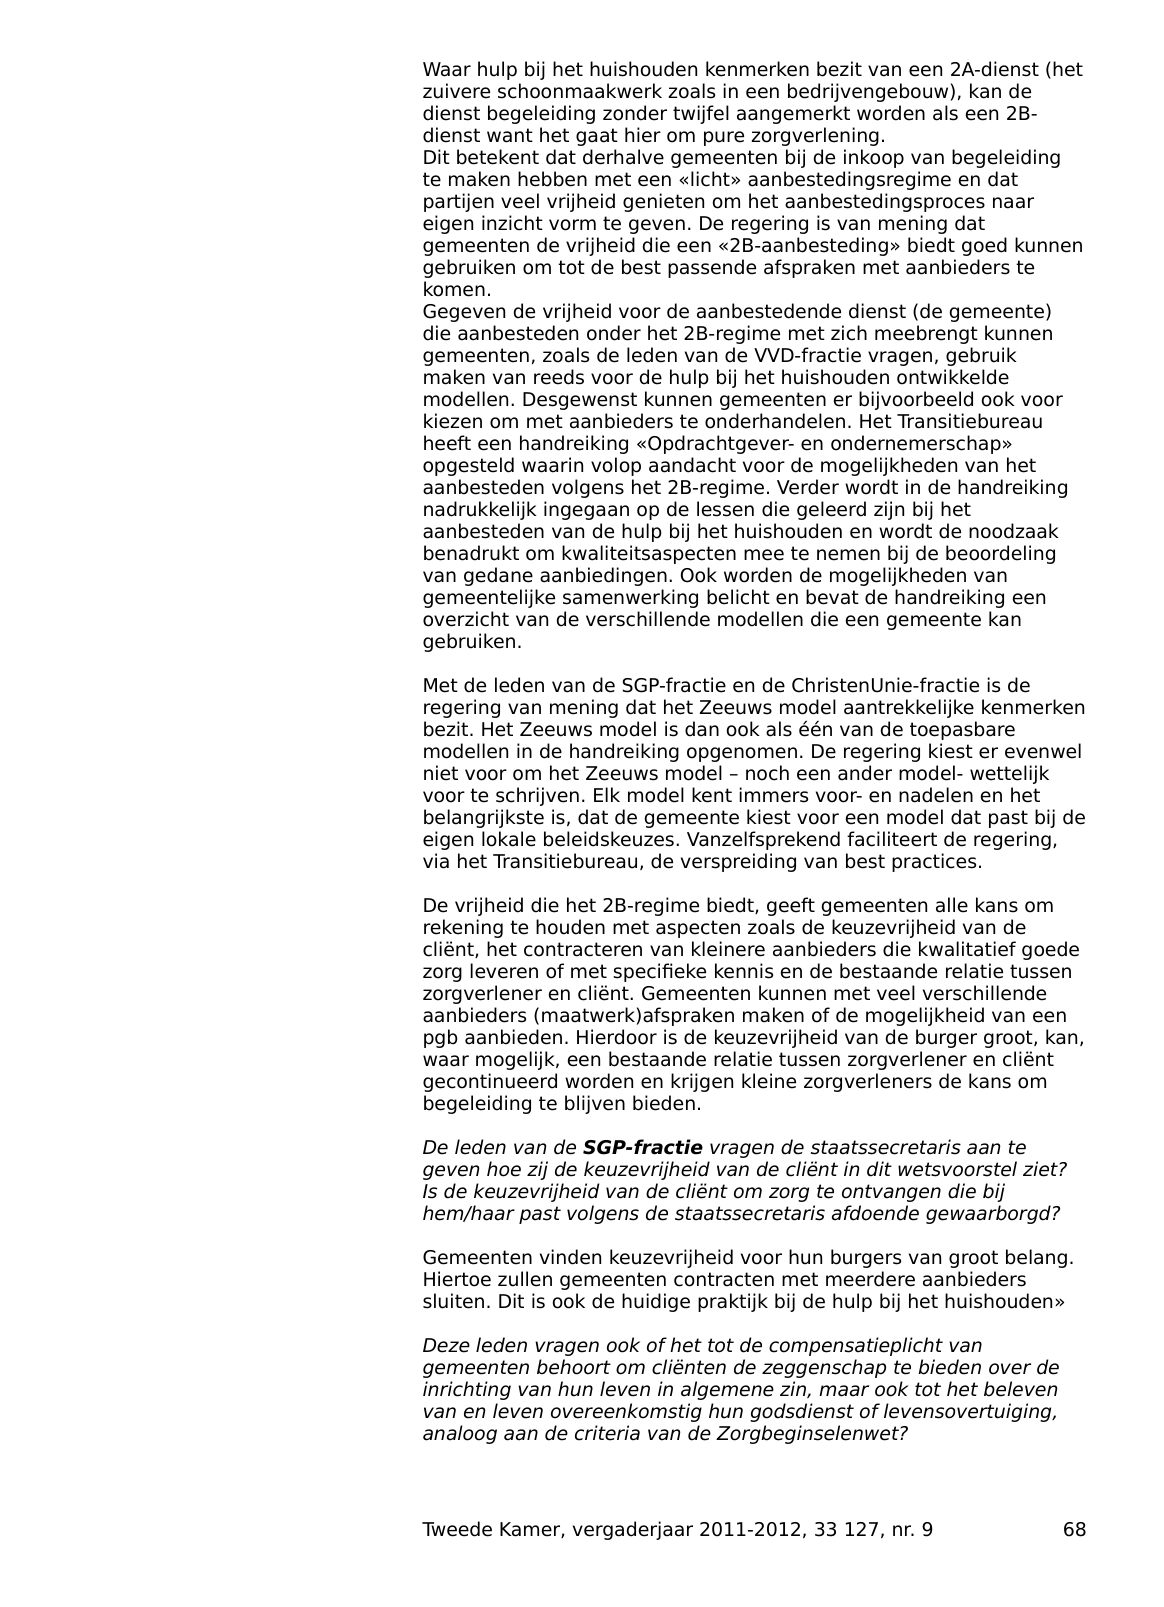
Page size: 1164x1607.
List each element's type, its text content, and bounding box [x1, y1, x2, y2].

text Waar hulp bij het huishouden kenmerken bezit van een 2A-dienst (het zuivere schoonmaakwerk zoals in een bedrijvengebouw), kan de dienst begeleiding zonder twijfel aangemerkt worden als een 2B-dienst want het gaat hier om pure zorgverlening. [422, 59, 1087, 147]
text Met de leden van de SGP-fractie en de ChristenUnie-fractie is de regering van mening dat het Zeeuws model aantrekkelijke kenmerken bezit. Het Zeeuws model is dan ook als één van de toepasbare modellen in de handreiking opgenomen. De regering kiest er evenwel niet voor om het Zeeuws model – noch een ander model- wettelijk voor te schrijven. Elk model kent immers voor- en nadelen en het belangrijkste is, dat de gemeente kiest voor een model dat past bij de eigen lokale beleidskeuzes. Vanzelfsprekend faciliteert de regering, via het Transitiebureau, de verspreiding van best practices. [422, 675, 1087, 872]
text Dit betekent dat derhalve gemeenten bij de inkoop van begeleiding te maken hebben met een «licht» aanbestedingsregime en dat partijen veel vrijheid genieten om het aanbestedingsproces naar eigen inzicht vorm te geven. De regering is van mening dat gemeenten de vrijheid die een «2B-aanbesteding» biedt goed kunnen gebruiken om tot de best passende afspraken met aanbieders te komen. [422, 147, 1087, 301]
text Gegeven de vrijheid voor de aanbestedende dienst (de gemeente) die aanbesteden onder het 2B-regime met zich meebrengt kunnen gemeenten, zoals de leden van de VVD-fractie vragen, gebruik maken van reeds voor de hulp bij het huishouden ontwikkelde modellen. Desgewenst kunnen gemeenten er bijvoorbeeld ook voor kiezen om met aanbieders te onderhandelen. Het Transitiebureau heeft een handreiking «Opdrachtgever- en ondernemerschap» opgesteld waarin volop aandacht voor de mogelijkheden van het aanbesteden volgens het 2B-regime. Verder wordt in de handreiking nadrukkelijk ingegaan op de lessen die geleerd zijn bij het aanbesteden van de hulp bij het huishouden en wordt de noodzaak benadrukt om kwaliteitsaspecten mee te nemen bij de beoordeling van gedane aanbiedingen. Ook worden de mogelijkheden van gemeentelijke samenwerking belicht en bevat de handreiking een overzicht van de verschillende modellen die een gemeente kan gebruiken. [422, 301, 1087, 652]
text De leden van de SGP-fractie vragen de staatssecretaris aan te geven hoe zij de keuzevrijheid van de cliënt in dit wetsvoorstel ziet? Is de keuzevrijheid van de cliënt om zorg te ontvangen die bij hem/haar past volgens de staatssecretaris afdoende gewaarborgd? [422, 1137, 1087, 1224]
text Deze leden vragen ook of het tot de compensatieplicht van gemeenten behoort om cliënten de zeggenschap te bieden over de inrichting van hun leven in algemene zin, maar ook tot het beleven van en leven overeenkomstig hun godsdienst of levensovertuiging, analoog aan de criteria van de Zorgbeginselenwet? [422, 1335, 1087, 1445]
text De vrijheid die het 2B-regime biedt, geeft gemeenten alle kans om rekening te houden met aspecten zoals de keuzevrijheid van de cliënt, het contracteren van kleinere aanbieders die kwalitatief goede zorg leveren of met specifieke kennis en de bestaande relatie tussen zorgverlener en cliënt. Gemeenten kunnen met veel verschillende aanbieders (maatwerk)afspraken maken of de mogelijkheid van een pgb aanbieden. Hierdoor is de keuzevrijheid van de burger groot, kan, waar mogelijk, een bestaande relatie tussen zorgverlener en cliënt gecontinueerd worden en krijgen kleine zorgverleners de kans om begeleiding te blijven bieden. [422, 895, 1087, 1114]
text Gemeenten vinden keuzevrijheid voor hun burgers van groot belang. Hiertoe zullen gemeenten contracten met meerdere aanbieders sluiten. Dit is ook de huidige praktijk bij de hulp bij het huishouden» [422, 1247, 1087, 1313]
